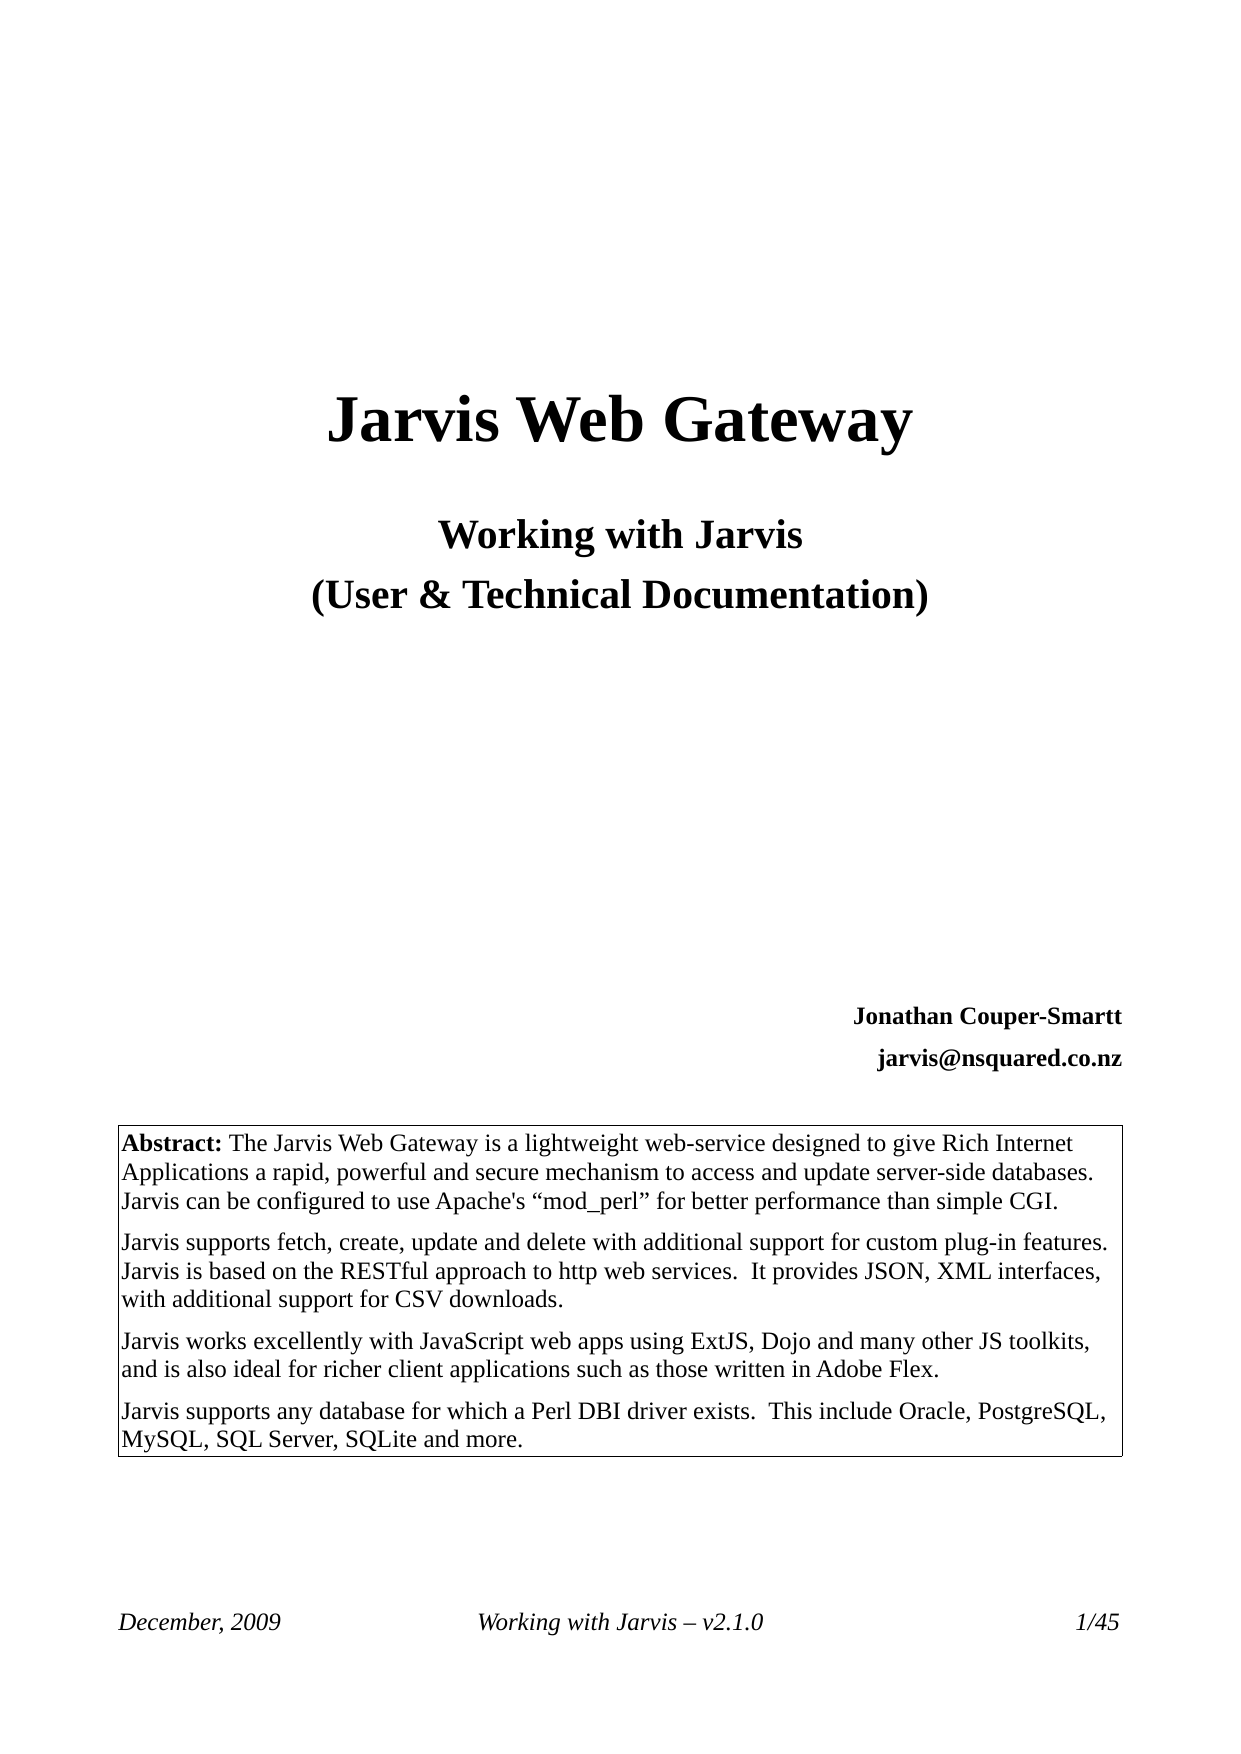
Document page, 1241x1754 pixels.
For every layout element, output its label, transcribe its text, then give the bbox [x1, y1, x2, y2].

text Jarvis works excellently with JavaScript web apps using ExtJS, Dojo and many other JS toolkits, and is also ideal for richer client applications such as those written in Adobe Flex. [119, 1323, 1122, 1383]
text jarvis@nsquared.co.nz [118, 1043, 1122, 1071]
text Working with Jarvis [118, 509, 1122, 557]
text Jarvis Web Gateway [118, 379, 1122, 456]
text Jarvis supports fetch, create, update and delete with additional support for custom plug-in features. Jarvis is based on the RESTful approach to http web services. It provides JSON, XML interfaces, with additional support for CSV downloads. [119, 1224, 1122, 1313]
text (User & Technical Documentation) [118, 570, 1122, 618]
text Jonathan Couper-Smartt [118, 1001, 1122, 1030]
text Jarvis supports any database for which a Perl DBI driver exists. This include Oracle, PostgreSQL, MySQL, SQL Server, SQLite and more. [119, 1393, 1122, 1456]
text Abstract: The Jarvis Web Gateway is a lightweight web-service designed to give Rich Internet Applications a rapid, powerful and secure mechanism to access and update server-side databases. Jarvis can be configured to use Apache's “mod_perl” for better performance than simple CGI. [119, 1126, 1122, 1214]
